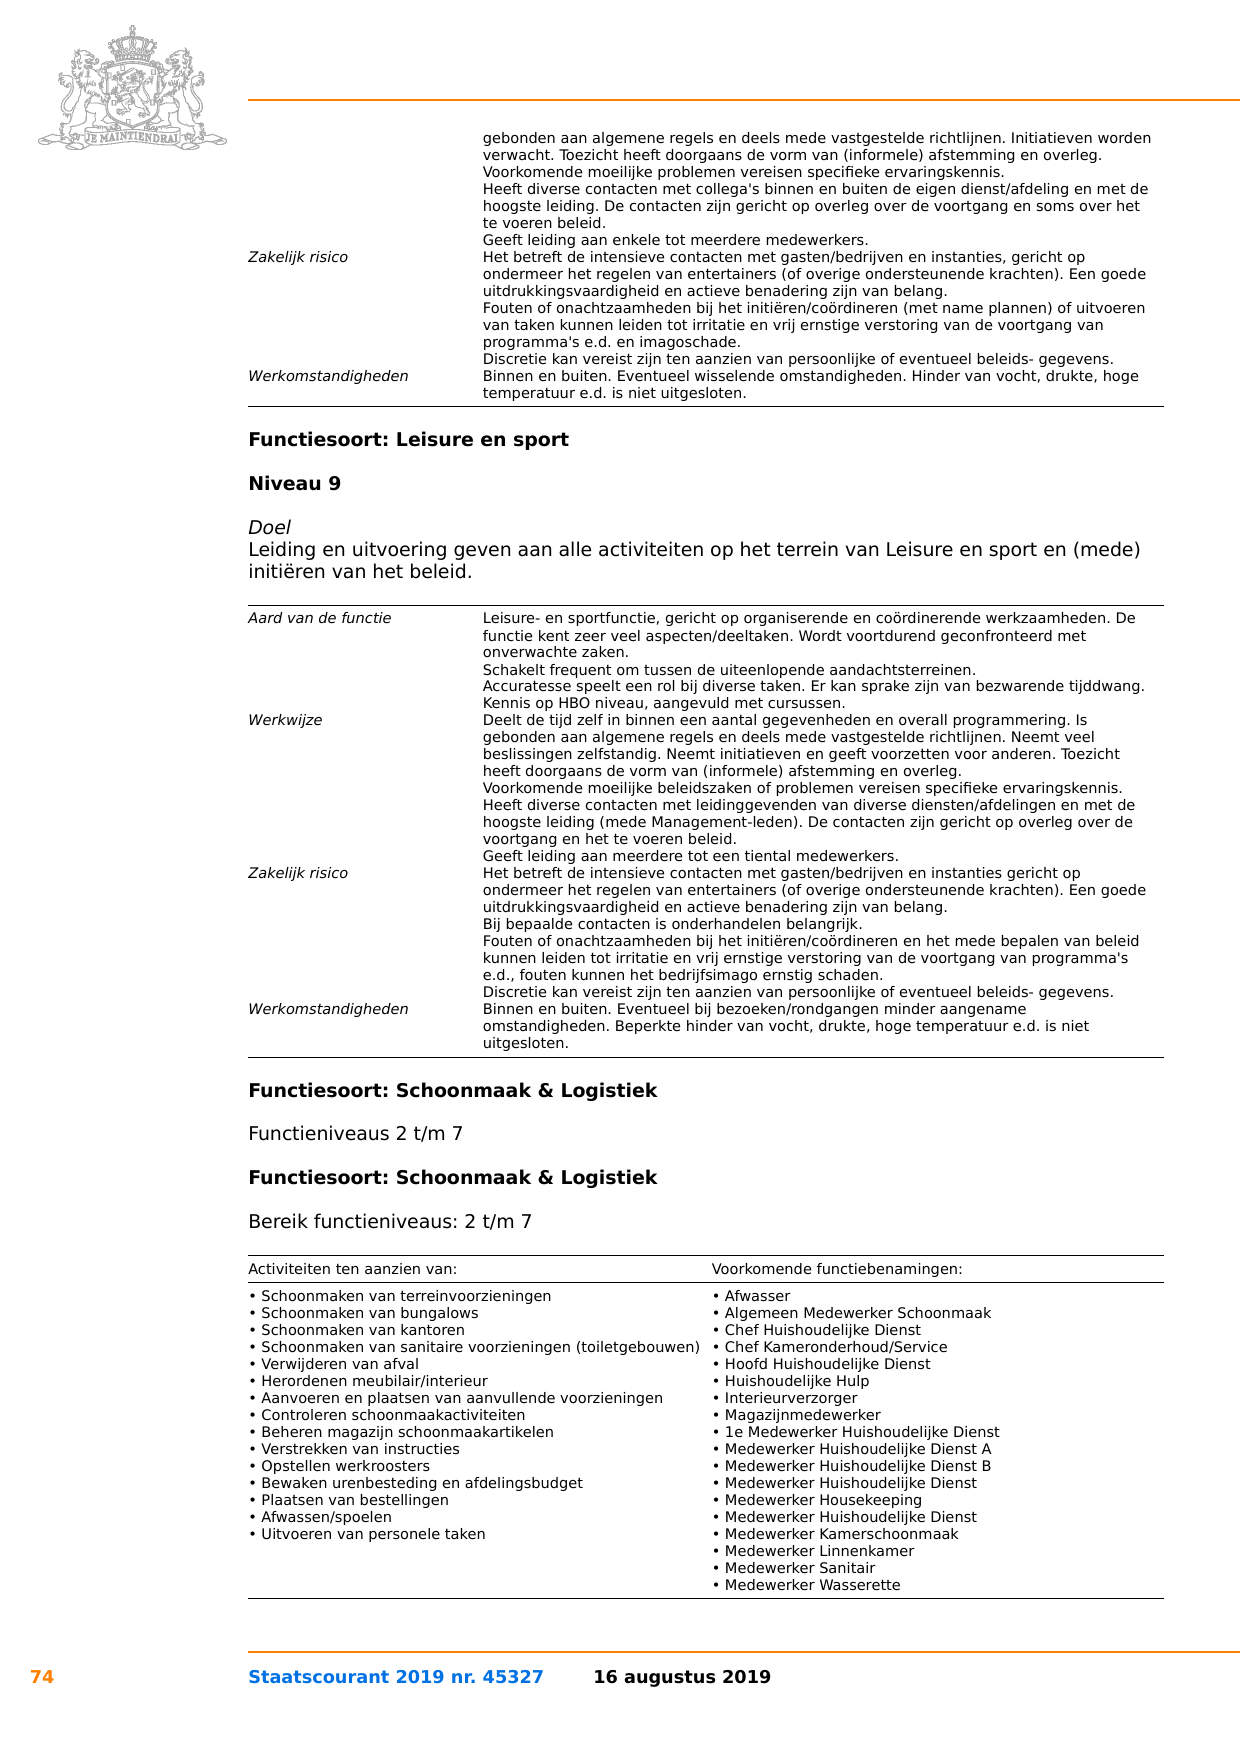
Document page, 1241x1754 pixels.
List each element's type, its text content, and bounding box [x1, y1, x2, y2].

table_cell Het betreft de intensieve contacten met gasten/bedrijven en instanties gericht op ondermeer het regelen van entertainers (of overige ondersteunende krachten). Een goede uitdrukkingsvaardigheid en actieve benadering zijn van belang. Bij bepaalde contacten is onderhandelen belangrijk. Fouten of onachtzaamheden bij het initiëren/coördineren en het mede bepalen van beleid kunnen leiden tot irritatie en vrij ernstige verstoring van de voortgang van programma's e.d., fouten kunnen het bedrijfsimago ernstig schaden. Discretie kan vereist zijn ten aanzien van persoonlijke of eventueel beleids- gegevens. [477, 865, 1163, 1001]
table_cell Deelt de tijd zelf in binnen een aantal gegevenheden en overall programmering. Is gebonden aan algemene regels en deels mede vastgestelde richtlijnen. Neemt veel beslissingen zelfstandig. Neemt initiatieven en geeft voorzetten voor anderen. Toezicht heeft doorgaans de vorm van (informele) afstemming en overleg. Voorkomende moeilijke beleidszaken of problemen vereisen specifieke ervaringskennis. Heeft diverse contacten met leidinggevenden van diverse diensten/afdelingen en met de hoogste leiding (mede Management-leden). De contacten zijn gericht op overleg over de voortgang en het te voeren beleid. Geeft leiding aan meerdere tot een tiental medewerkers. [477, 712, 1163, 865]
table_header Leisure- en sportfunctie, gericht op organiserende en coördinerende werkzaamheden. De functie kent zeer veel aspecten/deeltaken. Wordt voortdurend geconfronteerd met onverwachte zaken. Schakelt frequent om tussen de uiteenlopende aandachtsterreinen. Accuratesse speelt een rol bij diverse taken. Er kan sprake zijn van bezwarende tijddwang. Kennis op HBO niveau, aangevuld met cursussen. [477, 606, 1163, 712]
table_cell • Afwasser • Algemeen Medewerker Schoonmaak • Chef Huishoudelijke Dienst • Chef Kameronderhoud/Service • Hoofd Huishoudelijke Dienst • Huishoudelijke Hulp • Interieurverzorger • Magazijnmedewerker • 1e Medewerker Huishoudelijke Dienst • Medewerker Huishoudelijke Dienst A • Medewerker Huishoudelijke Dienst B • Medewerker Huishoudelijke Dienst • Medewerker Housekeeping • Medewerker Huishoudelijke Dienst • Medewerker Kamerschoonmaak • Medewerker Linnenkamer • Medewerker Sanitair • Medewerker Wasserette [706, 1283, 1163, 1598]
text Bereik functieniveaus: 2 t/m 7 [248, 1211, 1163, 1233]
text Doel [248, 517, 1163, 539]
table_header Aard van de functie [248, 606, 477, 712]
table_cell Binnen en buiten. Eventueel wisselende omstandigheden. Hinder van vocht, drukte, hoge temperatuur e.d. is niet uitgesloten. [477, 368, 1163, 406]
table_cell Werkomstandigheden [248, 1001, 477, 1057]
table_cell [248, 130, 477, 249]
subtitle Niveau 9 [248, 473, 1163, 495]
table_header Voorkomende functiebenamingen: [706, 1256, 1163, 1282]
table_cell Werkomstandigheden [248, 368, 477, 406]
subtitle Functiesoort: Schoonmaak & Logistiek [248, 1079, 1163, 1101]
table_cell gebonden aan algemene regels en deels mede vastgestelde richtlijnen. Initiatieven worden verwacht. Toezicht heeft doorgaans de vorm van (informele) afstemming en overleg. Voorkomende moeilijke problemen vereisen specifieke ervaringskennis. Heeft diverse contacten met collega's binnen en buiten de eigen dienst/afdeling en met de hoogste leiding. De contacten zijn gericht op overleg over de voortgang en soms over het te voeren beleid. Geeft leiding aan enkele tot meerdere medewerkers. [477, 130, 1163, 249]
subtitle Functiesoort: Leisure en sport [248, 429, 1163, 451]
table_cell Zakelijk risico [248, 865, 477, 1001]
table_header Activiteiten ten aanzien van: [248, 1256, 706, 1282]
table_cell • Schoonmaken van terreinvoorzieningen • Schoonmaken van bungalows • Schoonmaken van kantoren • Schoonmaken van sanitaire voorzieningen (toiletgebouwen) • Verwijderen van afval • Herordenen meubilair/interieur • Aanvoeren en plaatsen van aanvullende voorzieningen • Controleren schoonmaakactiviteiten • Beheren magazijn schoonmaakartikelen • Verstrekken van instructies • Opstellen werkroosters • Bewaken urenbesteding en afdelingsbudget • Plaatsen van bestellingen • Afwassen/spoelen • Uitvoeren van personele taken [248, 1283, 706, 1598]
table_cell Werkwijze [248, 712, 477, 865]
text Functieniveaus 2 t/m 7 [248, 1123, 1163, 1145]
table_cell Binnen en buiten. Eventueel bij bezoeken/rondgangen minder aangename omstandigheden. Beperkte hinder van vocht, drukte, hoge temperatuur e.d. is niet uitgesloten. [477, 1001, 1163, 1057]
subtitle Functiesoort: Schoonmaak & Logistiek [248, 1167, 1163, 1189]
table_cell Het betreft de intensieve contacten met gasten/bedrijven en instanties, gericht op ondermeer het regelen van entertainers (of overige ondersteunende krachten). Een goede uitdrukkingsvaardigheid en actieve benadering zijn van belang. Fouten of onachtzaamheden bij het initiëren/coördineren (met name plannen) of uitvoeren van taken kunnen leiden tot irritatie en vrij ernstige verstoring van de voortgang van programma's e.d. en imagoschade. Discretie kan vereist zijn ten aanzien van persoonlijke of eventueel beleids- gegevens. [477, 249, 1163, 368]
picture [38, 25, 227, 150]
text Leiding en uitvoering geven aan alle activiteiten op het terrein van Leisure en sport en (mede) initiëren van het beleid. [248, 539, 1163, 583]
table_cell Zakelijk risico [248, 249, 477, 368]
